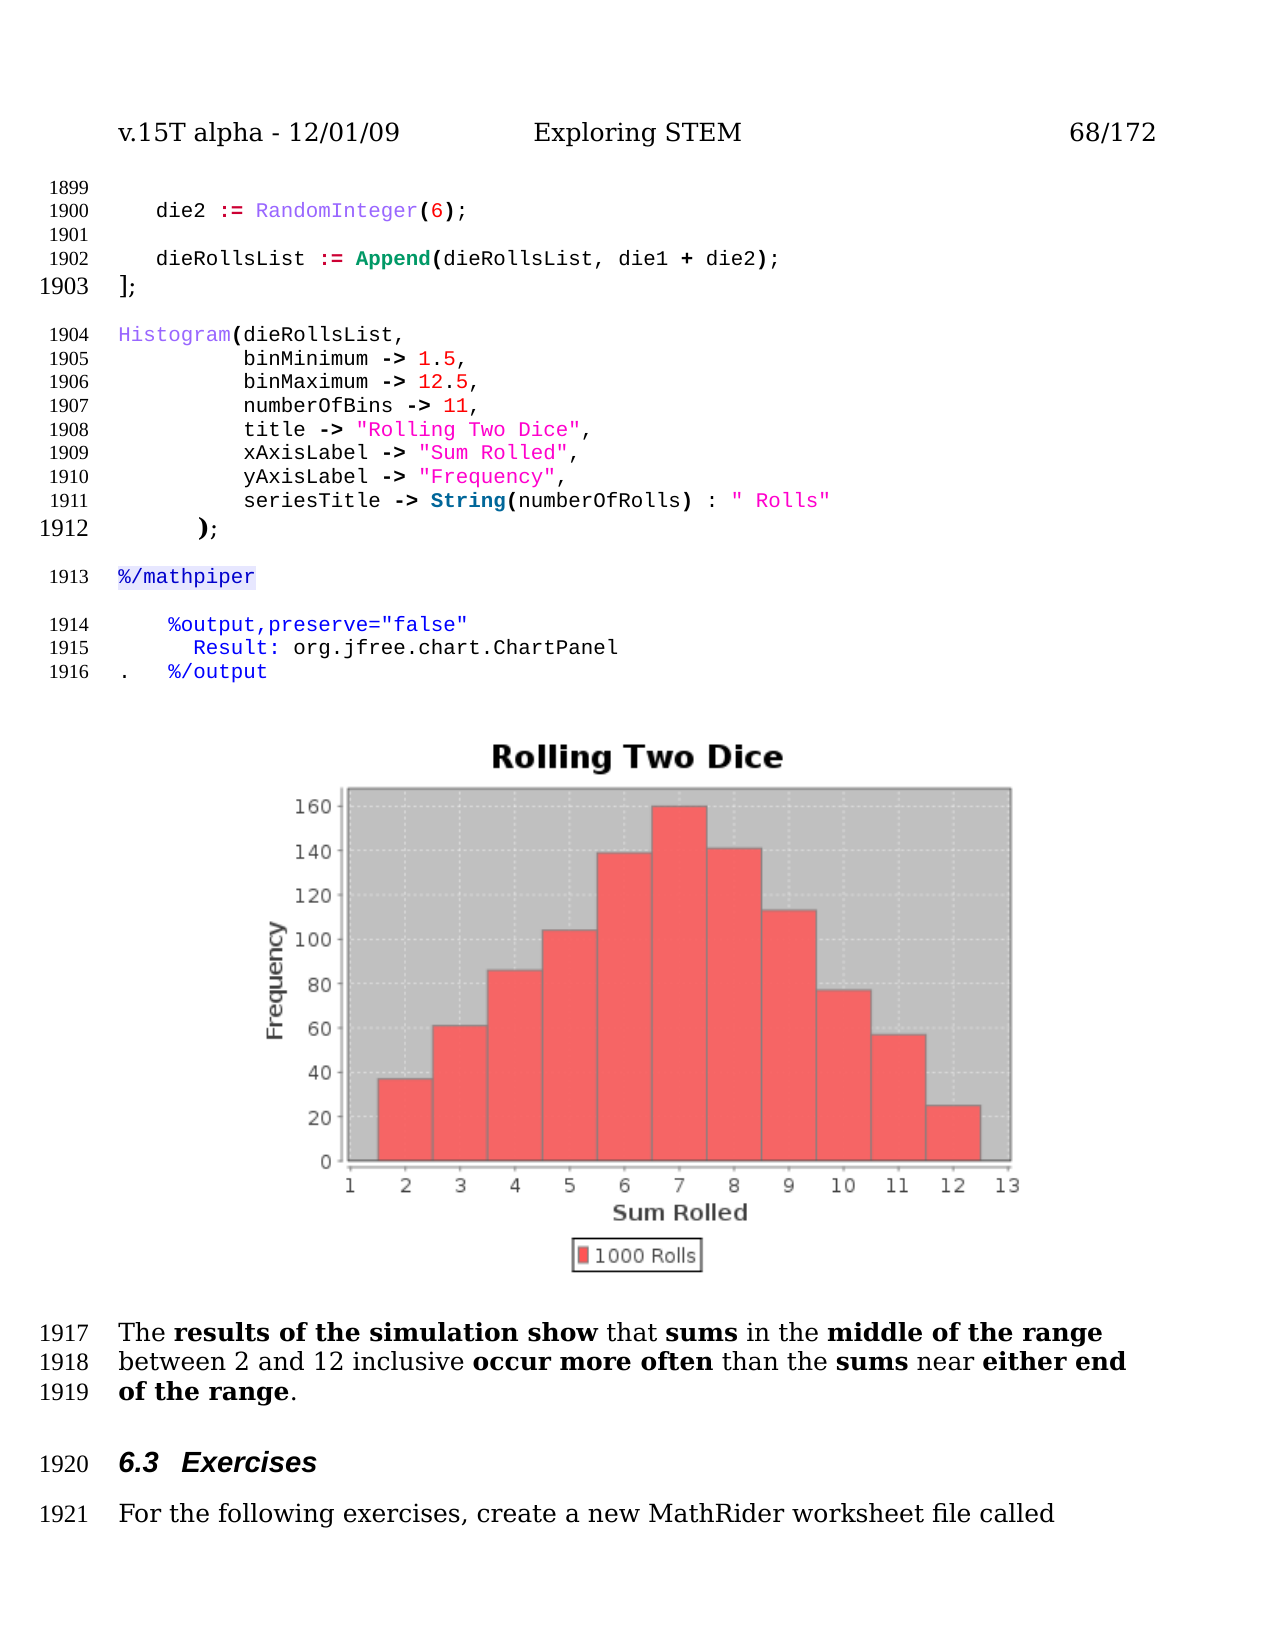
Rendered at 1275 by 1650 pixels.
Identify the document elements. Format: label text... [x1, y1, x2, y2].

text numberOfBins -> 11, [118, 395, 1157, 419]
text xAxisLabel -> "Sum Rolled", [118, 442, 1157, 466]
text seriesTitle -> String(numberOfRolls) : " Rolls" [118, 490, 1157, 513]
text Result: org.jfree.chart.ChartPanel [118, 637, 1157, 661]
text For the following exercises, create a new MathRider worksheet file called [118, 1499, 1157, 1529]
text ); [118, 513, 1157, 543]
text die2 := RandomInteger(6); [118, 200, 1157, 224]
subtitle Exercises [118, 1445, 1157, 1478]
text . %/output [118, 661, 1157, 684]
text binMinimum -> 1.5, [118, 348, 1157, 371]
text yAxisLabel -> "Frequency", [118, 466, 1157, 490]
picture [245, 737, 1030, 1274]
text The results of the simulation show that sums in the middle of the range between 2 and 12 inclusive occur more often than the sums near either end of the range. [118, 1318, 1157, 1406]
text %/mathpiper [118, 566, 1157, 590]
text binMaximum -> 12.5, [118, 371, 1157, 395]
text ]; [118, 271, 1157, 301]
text dieRollsList := Append(dieRollsList, die1 + die2); [118, 248, 1157, 271]
text %output,preserve="false" [118, 614, 1157, 637]
text Histogram(dieRollsList, [118, 324, 1157, 348]
text title -> "Rolling Two Dice", [118, 419, 1157, 442]
